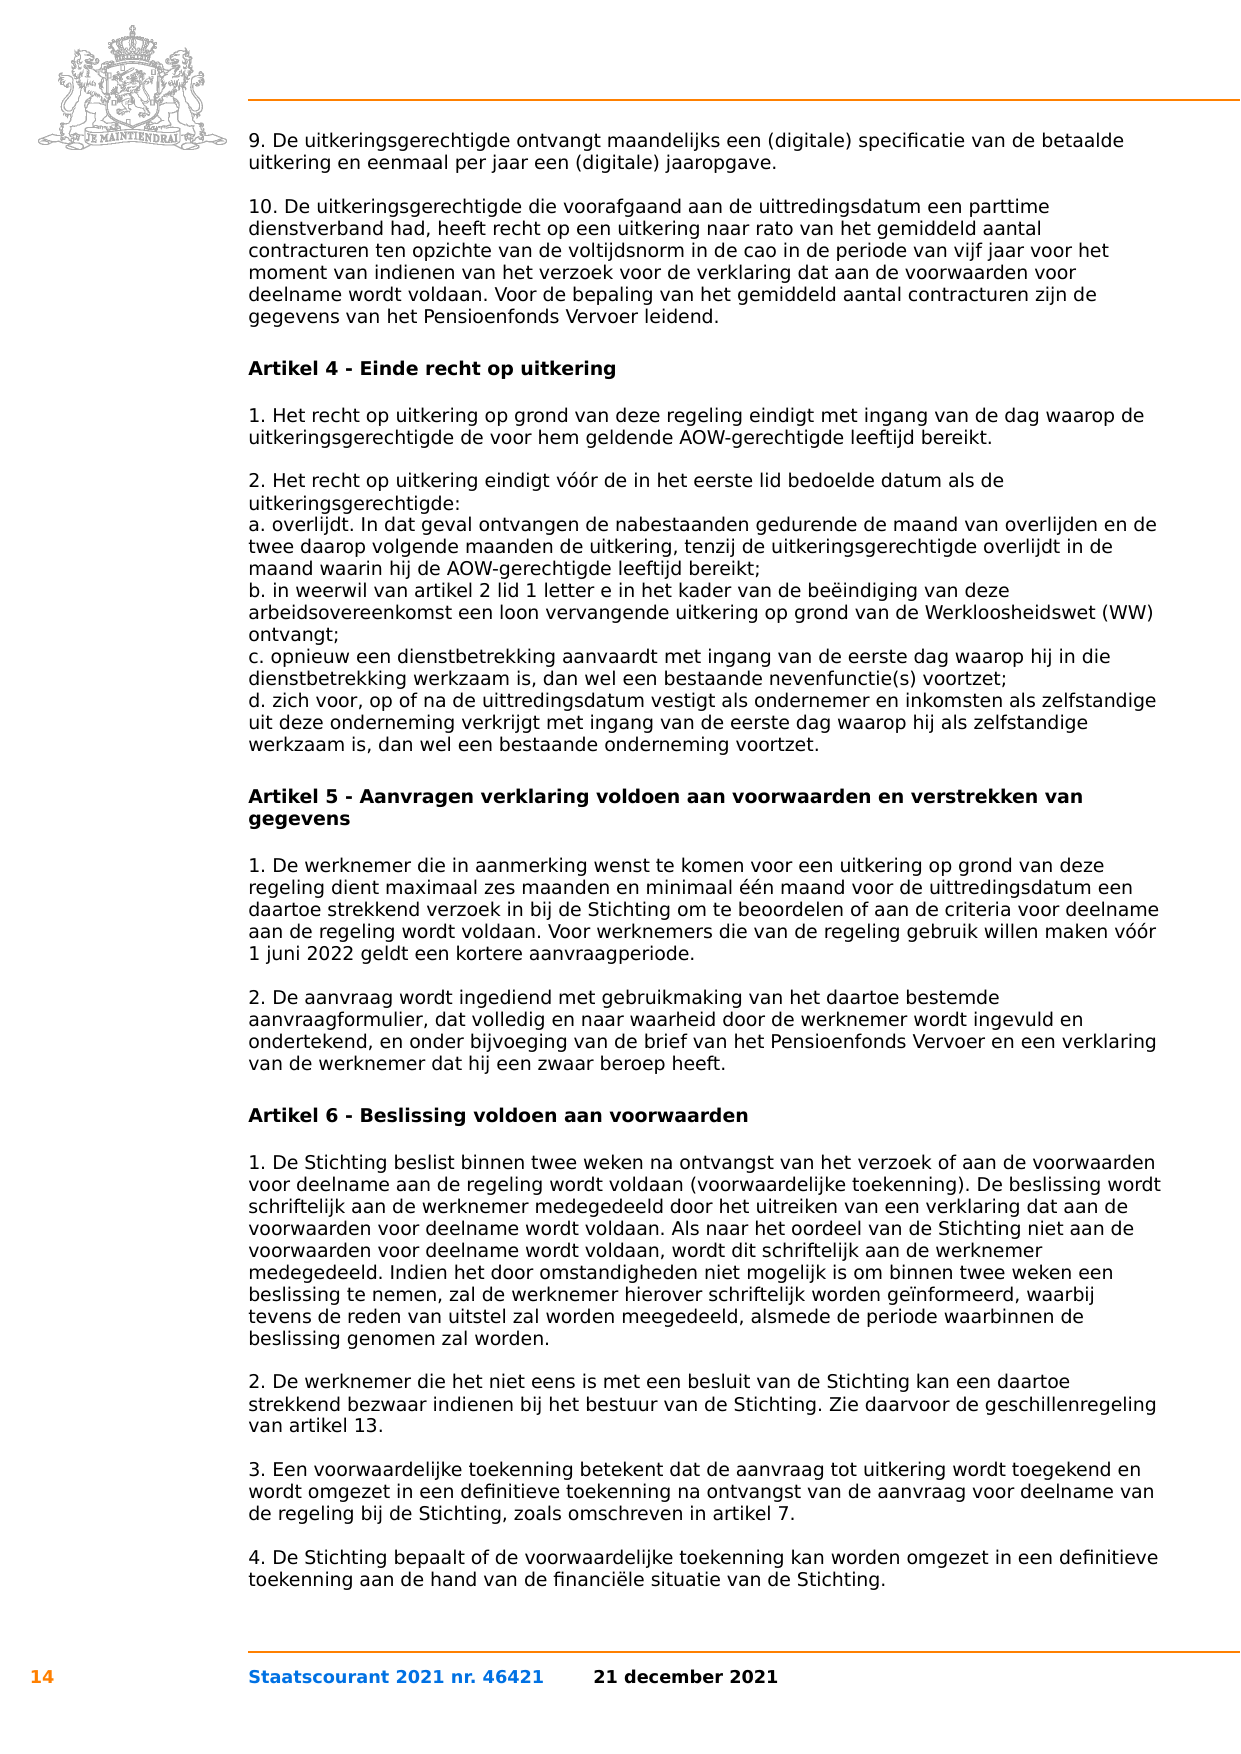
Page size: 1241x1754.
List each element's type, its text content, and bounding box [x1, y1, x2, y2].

text 1. De Stichting beslist binnen twee weken na ontvangst van het verzoek of aan de voorwaarden voor deelname aan de regeling wordt voldaan (voorwaardelijke toekenning). De beslissing wordt schriftelijk aan de werknemer medegedeeld door het uitreiken van een verklaring dat aan de voorwaarden voor deelname wordt voldaan. Als naar het oordeel van de Stichting niet aan de voorwaarden voor deelname wordt voldaan, wordt dit schriftelijk aan de werknemer medegedeeld. Indien het door omstandigheden niet mogelijk is om binnen twee weken een beslissing te nemen, zal de werknemer hierover schriftelijk worden geïnformeerd, waarbij tevens de reden van uitstel zal worden meegedeeld, alsmede de periode waarbinnen de beslissing genomen zal worden. [248, 1152, 1163, 1349]
text 2. Het recht op uitkering eindigt vóór de in het eerste lid bedoelde datum als de uitkeringsgerechtigde: [248, 470, 1163, 514]
text 2. De werknemer die het niet eens is met een besluit van de Stichting kan een daartoe strekkend bezwaar indienen bij het bestuur van de Stichting. Zie daarvoor de geschillenregeling van artikel 13. [248, 1371, 1163, 1437]
subtitle Artikel 6 - Beslissing voldoen aan voorwaarden [248, 1105, 1163, 1127]
text 9. De uitkeringsgerechtigde ontvangt maandelijks een (digitale) specificatie van de betaalde uitkering en eenmaal per jaar een (digitale) jaaropgave. [248, 130, 1163, 174]
text 1. De werknemer die in aanmerking wenst te komen voor een uitkering op grond van deze regeling dient maximaal zes maanden en minimaal één maand voor de uittredingsdatum een daartoe strekkend verzoek in bij de Stichting om te beoordelen of aan de criteria voor deelname aan de regeling wordt voldaan. Voor werknemers die van de regeling gebruik willen maken vóór 1 juni 2022 geldt een kortere aanvraagperiode. [248, 855, 1163, 965]
subtitle Artikel 4 - Einde recht op uitkering [248, 358, 1163, 379]
picture [38, 25, 227, 150]
text a. overlijdt. In dat geval ontvangen de nabestaanden gedurende de maand van overlijden en de twee daarop volgende maanden de uitkering, tenzij de uitkeringsgerechtigde overlijdt in de maand waarin hij de AOW-gerechtigde leeftijd bereikt; [248, 514, 1163, 580]
text d. zich voor, op of na de uittredingsdatum vestigt als ondernemer en inkomsten als zelfstandige uit deze onderneming verkrijgt met ingang van de eerste dag waarop hij als zelfstandige werkzaam is, dan wel een bestaande onderneming voortzet. [248, 690, 1163, 756]
text c. opnieuw een dienstbetrekking aanvaardt met ingang van de eerste dag waarop hij in die dienstbetrekking werkzaam is, dan wel een bestaande nevenfunctie(s) voortzet; [248, 646, 1163, 690]
subtitle Artikel 5 - Aanvragen verklaring voldoen aan voorwaarden en verstrekken van gegevens [248, 786, 1163, 830]
text 1. Het recht op uitkering op grond van deze regeling eindigt met ingang van de dag waarop de uitkeringsgerechtigde de voor hem geldende AOW-gerechtigde leeftijd bereikt. [248, 404, 1163, 448]
text 3. Een voorwaardelijke toekenning betekent dat de aanvraag tot uitkering wordt toegekend en wordt omgezet in een definitieve toekenning na ontvangst van de aanvraag voor deelname van de regeling bij de Stichting, zoals omschreven in artikel 7. [248, 1459, 1163, 1525]
text 4. De Stichting bepaalt of de voorwaardelijke toekenning kan worden omgezet in een definitieve toekenning aan de hand van de financiële situatie van de Stichting. [248, 1547, 1163, 1591]
text 10. De uitkeringsgerechtigde die voorafgaand aan de uittredingsdatum een parttime dienstverband had, heeft recht op een uitkering naar rato van het gemiddeld aantal contracturen ten opzichte van de voltijdsnorm in de cao in de periode van vijf jaar voor het moment van indienen van het verzoek voor de verklaring dat aan de voorwaarden voor deelname wordt voldaan. Voor de bepaling van het gemiddeld aantal contracturen zijn de gegevens van het Pensioenfonds Vervoer leidend. [248, 196, 1163, 328]
text 2. De aanvraag wordt ingediend met gebruikmaking van het daartoe bestemde aanvraagformulier, dat volledig en naar waarheid door de werknemer wordt ingevuld en ondertekend, en onder bijvoeging van de brief van het Pensioenfonds Vervoer en een verklaring van de werknemer dat hij een zwaar beroep heeft. [248, 987, 1163, 1075]
text b. in weerwil van artikel 2 lid 1 letter e in het kader van de beëindiging van deze arbeidsovereenkomst een loon vervangende uitkering op grond van de Werkloosheidswet (WW) ontvangt; [248, 580, 1163, 646]
